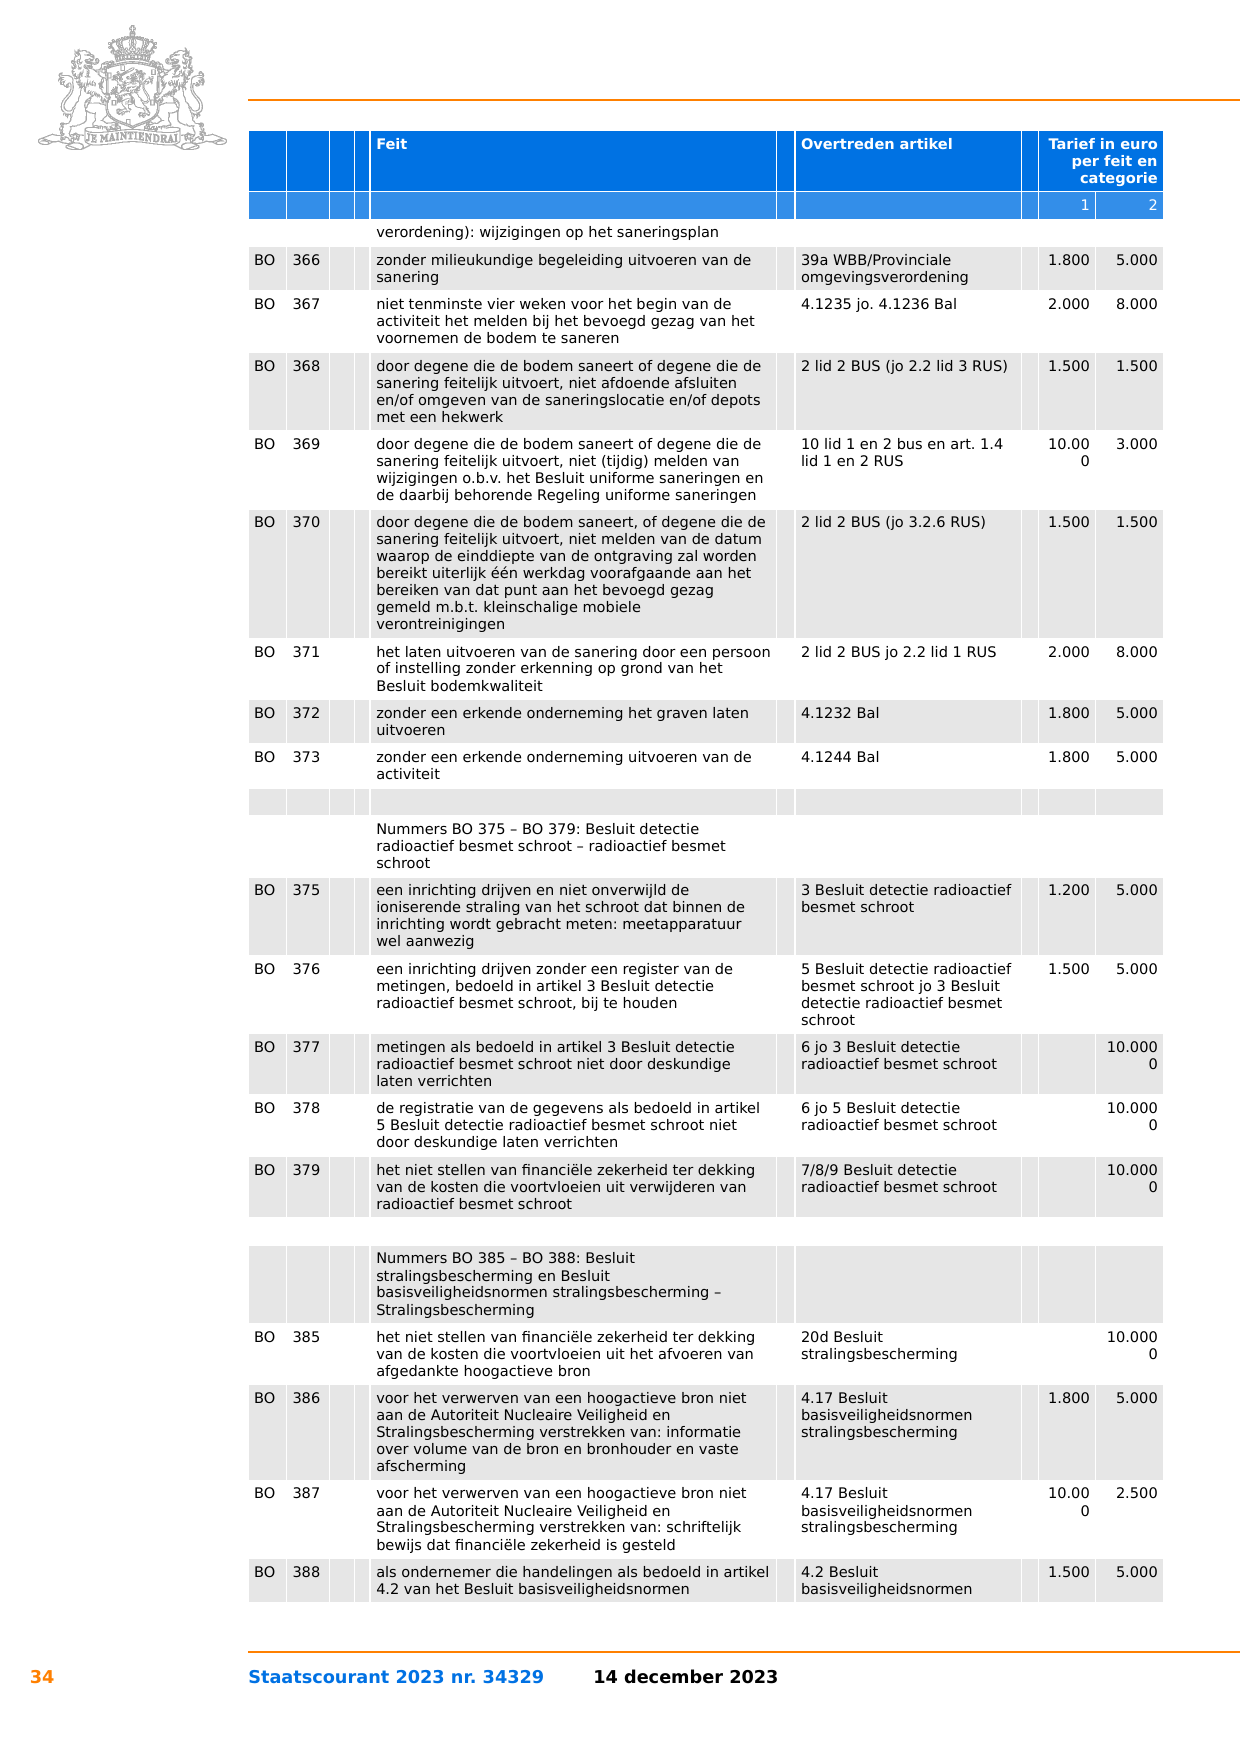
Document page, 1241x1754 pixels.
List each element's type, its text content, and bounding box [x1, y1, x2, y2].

table_cell 2 [1096, 192, 1163, 219]
table_cell [1022, 1096, 1038, 1156]
table_cell [330, 639, 354, 699]
table_cell voor het verwerven van een hoogactieve bron niet aan de Autoriteit Nucleaire Veiligheid en Stralingsbescherming verstrekken van: schriftelijk bewijs dat financiële zekerheid is gesteld [371, 1481, 776, 1558]
table_cell [1039, 816, 1095, 877]
table_cell [330, 1385, 354, 1480]
table_cell [777, 1481, 794, 1558]
table_cell 10.0000 [1096, 1157, 1163, 1217]
table_cell [371, 789, 776, 815]
table_cell BO [249, 700, 286, 743]
table_cell [777, 789, 794, 815]
table_cell [777, 1324, 794, 1384]
table_cell BO [249, 247, 286, 290]
table_cell [355, 1096, 369, 1156]
table_cell 4.1244 Bal [796, 745, 1021, 788]
table_cell [1022, 639, 1038, 699]
table_cell [1096, 220, 1163, 246]
table_cell 1.800 [1039, 247, 1095, 290]
table_cell het niet stellen van financiële zekerheid ter dekking van de kosten die voortvloeien uit verwijderen van radioactief besmet schroot [371, 1157, 776, 1217]
table_cell 4.1235 jo. 4.1236 Bal [796, 291, 1021, 352]
table_cell [330, 1157, 354, 1217]
table_cell 2 lid 2 BUS (jo 3.2.6 RUS) [796, 510, 1021, 638]
table_cell [777, 192, 794, 219]
table_cell [777, 291, 794, 352]
table_cell [1096, 816, 1163, 877]
table_header [355, 131, 369, 191]
table_cell [1039, 1096, 1095, 1156]
table_cell [777, 878, 794, 955]
table_cell BO [249, 431, 286, 508]
table_cell [287, 220, 329, 246]
table_cell [777, 1559, 794, 1602]
table_cell [330, 1218, 354, 1245]
table_cell [1022, 431, 1038, 508]
table_cell het laten uitvoeren van de sanering door een persoon of instelling zonder erkenning op grond van het Besluit bodemkwaliteit [371, 639, 776, 699]
table_cell door degene die de bodem saneert of degene die de sanering feitelijk uitvoert, niet afdoende afsluiten en/of omgeven van de saneringslocatie en/of depots met een hekwerk [371, 353, 776, 430]
table_cell [330, 956, 354, 1033]
table_cell [249, 1218, 286, 1245]
table_cell BO [249, 353, 286, 430]
table_cell 3 Besluit detectie radioactief besmet schroot [796, 878, 1021, 955]
table_header [330, 131, 354, 191]
table_cell [355, 816, 369, 877]
table_cell [777, 247, 794, 290]
table_cell zonder een erkende onderneming het graven laten uitvoeren [371, 700, 776, 743]
table_cell 1.200 [1039, 878, 1095, 955]
table_cell [330, 1246, 354, 1323]
table_cell [1022, 1481, 1038, 1558]
table_cell 10.000 [1039, 1481, 1095, 1558]
table_cell [1022, 789, 1038, 815]
table_cell [330, 1559, 354, 1602]
table_cell 1 [1039, 192, 1095, 219]
table_cell 1.500 [1096, 353, 1163, 430]
table_cell 5.000 [1096, 956, 1163, 1033]
table_cell [355, 1218, 369, 1245]
table_cell 378 [287, 1096, 329, 1156]
table_cell [1022, 247, 1038, 290]
table_cell [1022, 1324, 1038, 1384]
table_cell [1022, 1559, 1038, 1602]
table_cell Nummers BO 385 – BO 388: Besluit stralingsbescherming en Besluit basisveiligheidsnormen stralingsbescherming – Stralingsbescherming [371, 1246, 776, 1323]
table_cell [1022, 220, 1038, 246]
table_cell [777, 639, 794, 699]
table_cell [777, 956, 794, 1033]
table_cell [287, 1246, 329, 1323]
table_cell [249, 192, 286, 219]
table_cell [249, 1246, 286, 1323]
table_cell 377 [287, 1034, 329, 1094]
table_cell [371, 1218, 776, 1245]
table_cell BO [249, 1034, 286, 1094]
table_cell [355, 1481, 369, 1558]
table_cell [1022, 353, 1038, 430]
table_header Overtreden artikel [796, 131, 1021, 191]
table_cell 8.000 [1096, 291, 1163, 352]
table_cell 369 [287, 431, 329, 508]
table_cell de registratie van de gegevens als bedoeld in artikel 5 Besluit detectie radioactief besmet schroot niet door deskundige laten verrichten [371, 1096, 776, 1156]
table_cell [330, 247, 354, 290]
table_cell [796, 789, 1021, 815]
picture [38, 25, 227, 150]
table_cell [1022, 816, 1038, 877]
table_cell 375 [287, 878, 329, 955]
table_cell [355, 878, 369, 955]
table_cell 6 jo 3 Besluit detectie radioactief besmet schroot [796, 1034, 1021, 1094]
table_cell 1.500 [1039, 510, 1095, 638]
table_cell het niet stellen van financiële zekerheid ter dekking van de kosten die voortvloeien uit het afvoeren van afgedankte hoogactieve bron [371, 1324, 776, 1384]
table_cell [330, 1034, 354, 1094]
table_cell [796, 1246, 1021, 1323]
table_cell [777, 700, 794, 743]
table_cell [330, 1481, 354, 1558]
table_cell BO [249, 1157, 286, 1217]
table_cell [249, 816, 286, 877]
table_cell [330, 353, 354, 430]
table_cell [371, 192, 776, 219]
table_cell 10.000 [1039, 431, 1095, 508]
table_header Tarief in euro per feit en categorie [1039, 131, 1163, 191]
table_cell [249, 220, 286, 246]
table_header [287, 131, 329, 191]
table_cell Nummers BO 375 – BO 379: Besluit detectie radioactief besmet schroot – radioactief besmet schroot [371, 816, 776, 877]
table_cell [287, 192, 329, 219]
table_cell [1022, 700, 1038, 743]
table_cell [777, 220, 794, 246]
table_cell [1022, 878, 1038, 955]
table_cell BO [249, 1096, 286, 1156]
table_cell 3.000 [1096, 431, 1163, 508]
table_cell [1022, 745, 1038, 788]
table_cell [330, 220, 354, 246]
table_cell 5.000 [1096, 247, 1163, 290]
table_cell [330, 431, 354, 508]
table_cell [1022, 1218, 1038, 1245]
table_cell als ondernemer die handelingen als bedoeld in artikel 4.2 van het Besluit basisveiligheidsnormen [371, 1559, 776, 1602]
table_cell 1.800 [1039, 1385, 1095, 1480]
table_cell BO [249, 1385, 286, 1480]
table_cell 5.000 [1096, 1385, 1163, 1480]
table_cell [330, 700, 354, 743]
table_cell zonder een erkende onderneming uitvoeren van de activiteit [371, 745, 776, 788]
table_cell BO [249, 1481, 286, 1558]
table_cell 1.500 [1096, 510, 1163, 638]
table_cell [330, 510, 354, 638]
table_cell 1.500 [1039, 353, 1095, 430]
table_cell voor het verwerven van een hoogactieve bron niet aan de Autoriteit Nucleaire Veiligheid en Stralingsbescherming verstrekken van: informatie over volume van de bron en bronhouder en vaste afscherming [371, 1385, 776, 1480]
table_cell BO [249, 745, 286, 788]
table_cell [777, 1246, 794, 1323]
table_cell [777, 745, 794, 788]
table_cell 7/8/9 Besluit detectie radioactief besmet schroot [796, 1157, 1021, 1217]
table_cell [249, 789, 286, 815]
table_cell 4.17 Besluit basisveiligheidsnormen stralingsbescherming [796, 1481, 1021, 1558]
table_cell 5.000 [1096, 878, 1163, 955]
table_cell [355, 291, 369, 352]
table_cell [1039, 220, 1095, 246]
table_header [1022, 131, 1038, 191]
table_cell [1039, 1246, 1095, 1323]
table_cell [355, 192, 369, 219]
table_cell [1022, 1157, 1038, 1217]
table_cell 368 [287, 353, 329, 430]
table_cell 4.17 Besluit basisveiligheidsnormen stralingsbescherming [796, 1385, 1021, 1480]
table_cell 379 [287, 1157, 329, 1217]
table_cell [1096, 1218, 1163, 1245]
table_cell [796, 192, 1021, 219]
table_cell 10.0000 [1096, 1096, 1163, 1156]
table_cell [355, 745, 369, 788]
table_cell 5 Besluit detectie radioactief besmet schroot jo 3 Besluit detectie radioactief besmet schroot [796, 956, 1021, 1033]
table_cell [330, 1324, 354, 1384]
table_cell [1039, 1034, 1095, 1094]
table_cell 5.000 [1096, 745, 1163, 788]
table_cell [1022, 192, 1038, 219]
table_header [249, 131, 286, 191]
table_cell BO [249, 1559, 286, 1602]
table_cell [330, 291, 354, 352]
table_cell [355, 431, 369, 508]
table_cell [1022, 1385, 1038, 1480]
table_cell [355, 700, 369, 743]
table_cell [355, 1034, 369, 1094]
table_cell niet tenminste vier weken voor het begin van de activiteit het melden bij het bevoegd gezag van het voornemen de bodem te saneren [371, 291, 776, 352]
table_cell [287, 789, 329, 815]
table_cell een inrichting drijven en niet onverwijld de ioniserende straling van het schroot dat binnen de inrichting wordt gebracht meten: meetapparatuur wel aanwezig [371, 878, 776, 955]
table_cell 4.2 Besluit basisveiligheidsnormen [796, 1559, 1021, 1602]
table_cell [287, 816, 329, 877]
table_cell 373 [287, 745, 329, 788]
table_cell 10 lid 1 en 2 bus en art. 1.4 lid 1 en 2 RUS [796, 431, 1021, 508]
table_cell 2.500 [1096, 1481, 1163, 1558]
table_cell [355, 956, 369, 1033]
table_header [777, 131, 794, 191]
table_cell 1.800 [1039, 745, 1095, 788]
table_cell [1039, 1324, 1095, 1384]
table_cell 2.000 [1039, 639, 1095, 699]
table_cell [330, 192, 354, 219]
table_cell [355, 353, 369, 430]
table_cell zonder milieukundige begeleiding uitvoeren van de sanering [371, 247, 776, 290]
table_cell [355, 1246, 369, 1323]
table_cell 2 lid 2 BUS (jo 2.2 lid 3 RUS) [796, 353, 1021, 430]
table_cell BO [249, 291, 286, 352]
table_cell [777, 1385, 794, 1480]
table_cell [287, 1218, 329, 1245]
table_cell 6 jo 5 Besluit detectie radioactief besmet schroot [796, 1096, 1021, 1156]
table_cell 8.000 [1096, 639, 1163, 699]
table_cell 366 [287, 247, 329, 290]
table_cell [777, 816, 794, 877]
table_cell [1022, 1034, 1038, 1094]
table_cell [330, 745, 354, 788]
table_cell [355, 510, 369, 638]
table_cell [777, 1157, 794, 1217]
table_cell [777, 431, 794, 508]
table_cell 10.0000 [1096, 1034, 1163, 1094]
table_cell 1.800 [1039, 700, 1095, 743]
table_cell [330, 789, 354, 815]
table_cell [355, 789, 369, 815]
table_cell een inrichting drijven zonder een register van de metingen, bedoeld in artikel 3 Besluit detectie radioactief besmet schroot, bij te houden [371, 956, 776, 1033]
table_cell 10.0000 [1096, 1324, 1163, 1384]
table_cell [1022, 956, 1038, 1033]
table_cell 388 [287, 1559, 329, 1602]
table_cell 372 [287, 700, 329, 743]
table_cell [1096, 1246, 1163, 1323]
table_cell 5.000 [1096, 700, 1163, 743]
table_cell 385 [287, 1324, 329, 1384]
table_cell 367 [287, 291, 329, 352]
table_cell BO [249, 1324, 286, 1384]
table_cell BO [249, 510, 286, 638]
table_cell door degene die de bodem saneert, of degene die de sanering feitelijk uitvoert, niet melden van de datum waarop de einddiepte van de ontgraving zal worden bereikt uiterlijk één werkdag voorafgaande aan het bereiken van dat punt aan het bevoegd gezag gemeld m.b.t. kleinschalige mobiele verontreinigingen [371, 510, 776, 638]
table_cell [330, 878, 354, 955]
table_cell [1022, 1246, 1038, 1323]
table_cell BO [249, 956, 286, 1033]
table_cell [1022, 510, 1038, 638]
table_cell 2 lid 2 BUS jo 2.2 lid 1 RUS [796, 639, 1021, 699]
table_cell [355, 1157, 369, 1217]
table_cell 370 [287, 510, 329, 638]
table_cell [355, 639, 369, 699]
table_cell [330, 1096, 354, 1156]
table_cell [777, 353, 794, 430]
table_cell 1.500 [1039, 1559, 1095, 1602]
table_cell BO [249, 878, 286, 955]
table_cell [796, 1218, 1021, 1245]
table_cell [777, 510, 794, 638]
table_cell [355, 1559, 369, 1602]
table_cell 376 [287, 956, 329, 1033]
table_cell [1039, 1218, 1095, 1245]
table_cell [355, 220, 369, 246]
table_cell [1096, 789, 1163, 815]
table_cell [796, 816, 1021, 877]
table_cell [330, 816, 354, 877]
table_cell 20d Besluit stralingsbescherming [796, 1324, 1021, 1384]
table_cell [355, 247, 369, 290]
table_cell door degene die de bodem saneert of degene die de sanering feitelijk uitvoert, niet (tijdig) melden van wijzigingen o.b.v. het Besluit uniforme saneringen en de daarbij behorende Regeling uniforme saneringen [371, 431, 776, 508]
table_cell [777, 1218, 794, 1245]
table_cell [1039, 789, 1095, 815]
table_cell [777, 1096, 794, 1156]
table_cell [1022, 291, 1038, 352]
table_header Feit [371, 131, 776, 191]
table_cell [777, 1034, 794, 1094]
table_cell 1.500 [1039, 956, 1095, 1033]
table_cell 371 [287, 639, 329, 699]
table_cell [355, 1324, 369, 1384]
table_cell metingen als bedoeld in artikel 3 Besluit detectie radioactief besmet schroot niet door deskundige laten verrichten [371, 1034, 776, 1094]
table_cell 2.000 [1039, 291, 1095, 352]
table_cell [796, 220, 1021, 246]
table_cell 387 [287, 1481, 329, 1558]
table_cell 39a WBB/Provinciale omgevingsverordening [796, 247, 1021, 290]
table_cell [1039, 1157, 1095, 1217]
table_cell verordening): wijzigingen op het saneringsplan [371, 220, 776, 246]
table_cell 5.000 [1096, 1559, 1163, 1602]
table_cell 386 [287, 1385, 329, 1480]
table_cell [355, 1385, 369, 1480]
table_cell BO [249, 639, 286, 699]
table_cell 4.1232 Bal [796, 700, 1021, 743]
